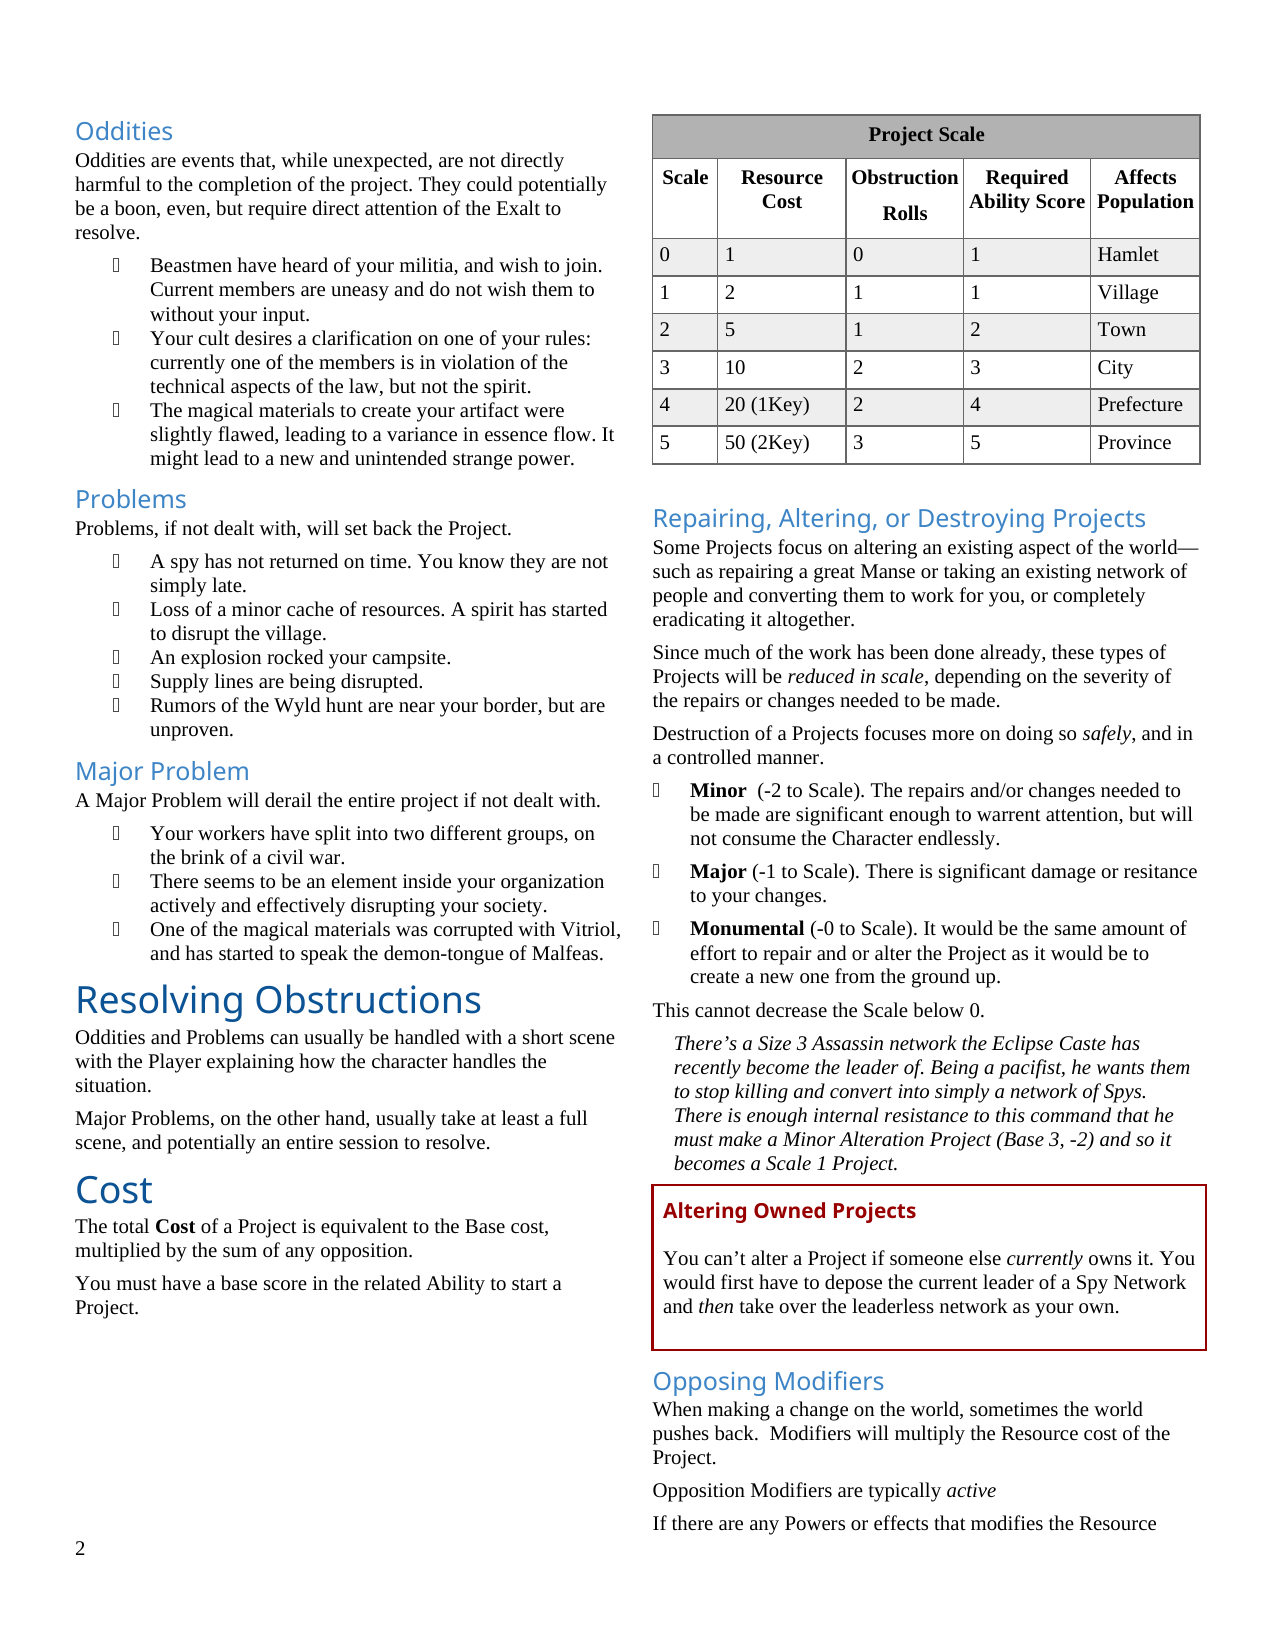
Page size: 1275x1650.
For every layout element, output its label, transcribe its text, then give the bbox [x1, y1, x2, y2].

subtitle Problems [75, 482, 622, 516]
table_cell Hamlet [1091, 239, 1199, 275]
text Major Problems, on the other hand, usually take at least a full scene, and potentially an entire session to resolve. [75, 1106, 622, 1154]
text When making a change on the world, sometimes the world pushes back. Modifiers will multiply the Resource cost of the Project. [652, 1397, 1200, 1469]
subtitle Major Problem [75, 753, 622, 787]
list Beastmen have heard of your militia, and wish to join. Current members are uneasy and do not wish them to without your input. [112, 253, 622, 326]
list Rumors of the Wyld hunt are near your border, but are unproven. [112, 693, 622, 741]
text Oddities and Problems can usually be handled with a short scene with the Player explaining how the character handles the situation. [75, 1025, 622, 1097]
table_cell 20 (1Key) [718, 390, 845, 425]
table_cell 1 [653, 277, 717, 313]
text The total Cost of a Project is equivalent to the Base cost, multiplied by the sum of any opposition. [75, 1214, 622, 1262]
text If there are any Powers or effects that modifies the Resource [652, 1511, 1200, 1535]
table_cell 0 [653, 239, 717, 275]
list A spy has not returned on time. You know they are not simply late. [112, 549, 622, 597]
table_cell 2 [653, 314, 717, 350]
subtitle Repairing, Altering, or Destroying Projects [652, 501, 1200, 535]
list An explosion rocked your campsite. [112, 645, 622, 669]
table_cell 1 [847, 314, 963, 350]
table_cell Scale [653, 159, 717, 237]
table_header Altering Owned Projects You can’t alter a Project if someone else currently owns it. You would first have to depose the current leader of a Spy Network and then take over the leaderless network as your own. [654, 1186, 1205, 1349]
table_cell Province [1091, 427, 1199, 463]
text You must have a base score in the related Ability to start a Project. [75, 1271, 622, 1319]
subtitle Cost [75, 1163, 622, 1214]
table_cell Obstruction Rolls [847, 159, 963, 237]
subtitle Resolving Obstructions [75, 974, 622, 1025]
list Your cult desires a clarification on one of your rules: currently one of the members is in violation of the technical aspects of the law, but not the spirit. [112, 326, 622, 398]
table_cell 4 [653, 390, 717, 425]
text Problems, if not dealt with, will set back the Project. [75, 516, 622, 540]
table_cell 2 [964, 314, 1090, 350]
text Opposition Modifiers are typically active [652, 1478, 1200, 1502]
table_cell 0 [847, 239, 963, 275]
list The magical materials to create your artifact were slightly flawed, leading to a variance in essence flow. It might lead to a new and unintended strange power. [112, 398, 622, 470]
table_cell Resource Cost [718, 159, 845, 237]
table_cell 10 [718, 352, 845, 388]
list Supply lines are being disrupted. [112, 669, 622, 693]
text Since much of the work has been done already, these types of Projects will be reduced in scale, depending on the severity of the repairs or changes needed to be made. [652, 640, 1200, 712]
list Monumental (-0 to Scale). It would be the same amount of effort to repair and or alter the Project as it would be to create a new one from the ground up. [652, 916, 1200, 988]
text Some Projects focus on altering an existing aspect of the world—such as repairing a great Manse or taking an existing network of people and converting them to work for you, or completely eradicating it altogether. [652, 535, 1200, 631]
table_cell 3 [964, 352, 1090, 388]
table_header Project Scale [653, 116, 1199, 158]
subtitle Opposing Modifiers [652, 1363, 1200, 1397]
list Loss of a minor cache of resources. A spirit has started to disrupt the village. [112, 597, 622, 645]
table_cell 1 [964, 277, 1090, 313]
list One of the magical materials was corrupted with Vitriol, and has started to speak the demon-tongue of Malfeas. [112, 917, 622, 965]
table_cell Affects Population [1091, 159, 1199, 237]
table_cell Village [1091, 277, 1199, 313]
table_cell City [1091, 352, 1199, 388]
table_cell 5 [718, 314, 845, 350]
table_cell Town [1091, 314, 1199, 350]
table_cell 2 [718, 277, 845, 313]
table_cell 2 [847, 390, 963, 425]
table_cell Prefecture [1091, 390, 1199, 425]
text A Major Problem will derail the entire project if not dealt with. [75, 787, 622, 812]
text Oddities are events that, while unexpected, are not directly harmful to the completion of the project. They could potentially be a boon, even, but require direct attention of the Exalt to resolve. [75, 148, 622, 244]
list Minor (-2 to Scale). The repairs and/or changes needed to be made are significant enough to warrent attention, but will not consume the Character endlessly. [652, 778, 1200, 850]
list Your workers have split into two different groups, on the brink of a civil war. [112, 821, 622, 869]
table_cell 3 [653, 352, 717, 388]
table_cell 50 (2Key) [718, 427, 845, 463]
list There seems to be an element inside your organization actively and effectively disrupting your society. [112, 869, 622, 917]
subtitle Oddities [75, 114, 622, 148]
list Major (-1 to Scale). There is significant damage or resitance to your changes. [652, 859, 1200, 907]
table_cell 1 [964, 239, 1090, 275]
text Destruction of a Projects focuses more on doing so safely, and in a controlled manner. [652, 721, 1200, 769]
table_cell Required Ability Score [964, 159, 1090, 237]
table_cell 1 [718, 239, 845, 275]
table_cell 4 [964, 390, 1090, 425]
table_cell 2 [847, 352, 963, 388]
table_cell 1 [847, 277, 963, 313]
text There’s a Size 3 Assassin network the Eclipse Caste has recently become the leader of. Being a pacifist, he wants them to stop killing and convert into simply a network of Spys. There is enough internal resistance to this command that he must make a Minor Alteration Project (Base 3, -2) and so it becomes a Scale 1 Project. [673, 1031, 1200, 1175]
table_cell 5 [653, 427, 717, 463]
table_cell 3 [847, 427, 963, 463]
text This cannot decrease the Scale below 0. [652, 997, 1200, 1022]
table_cell 5 [964, 427, 1090, 463]
